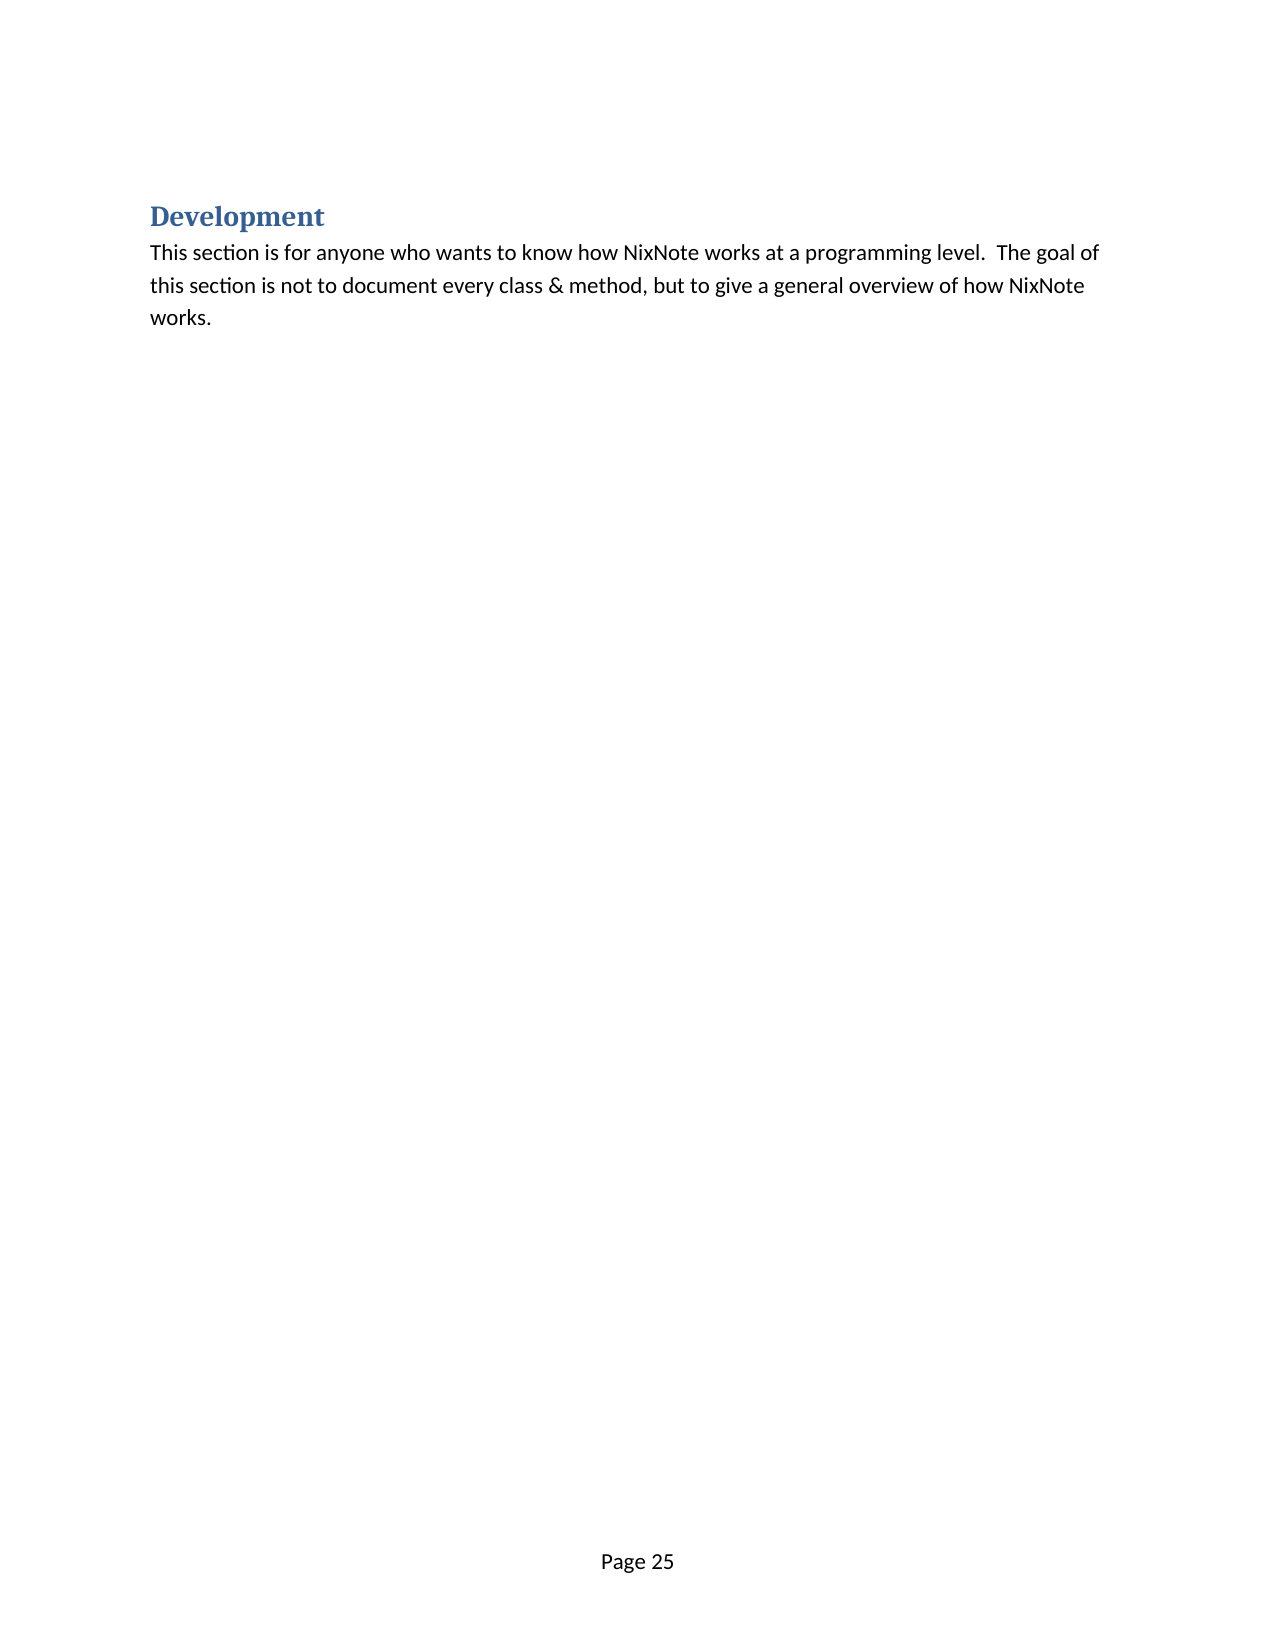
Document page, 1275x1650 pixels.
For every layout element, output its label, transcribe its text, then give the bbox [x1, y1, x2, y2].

subtitle Development [150, 200, 1125, 233]
text This section is for anyone who wants to know how NixNote works at a programming level. The goal of this section is not to document every class & method, but to give a general overview of how NixNote works. [150, 238, 1125, 331]
